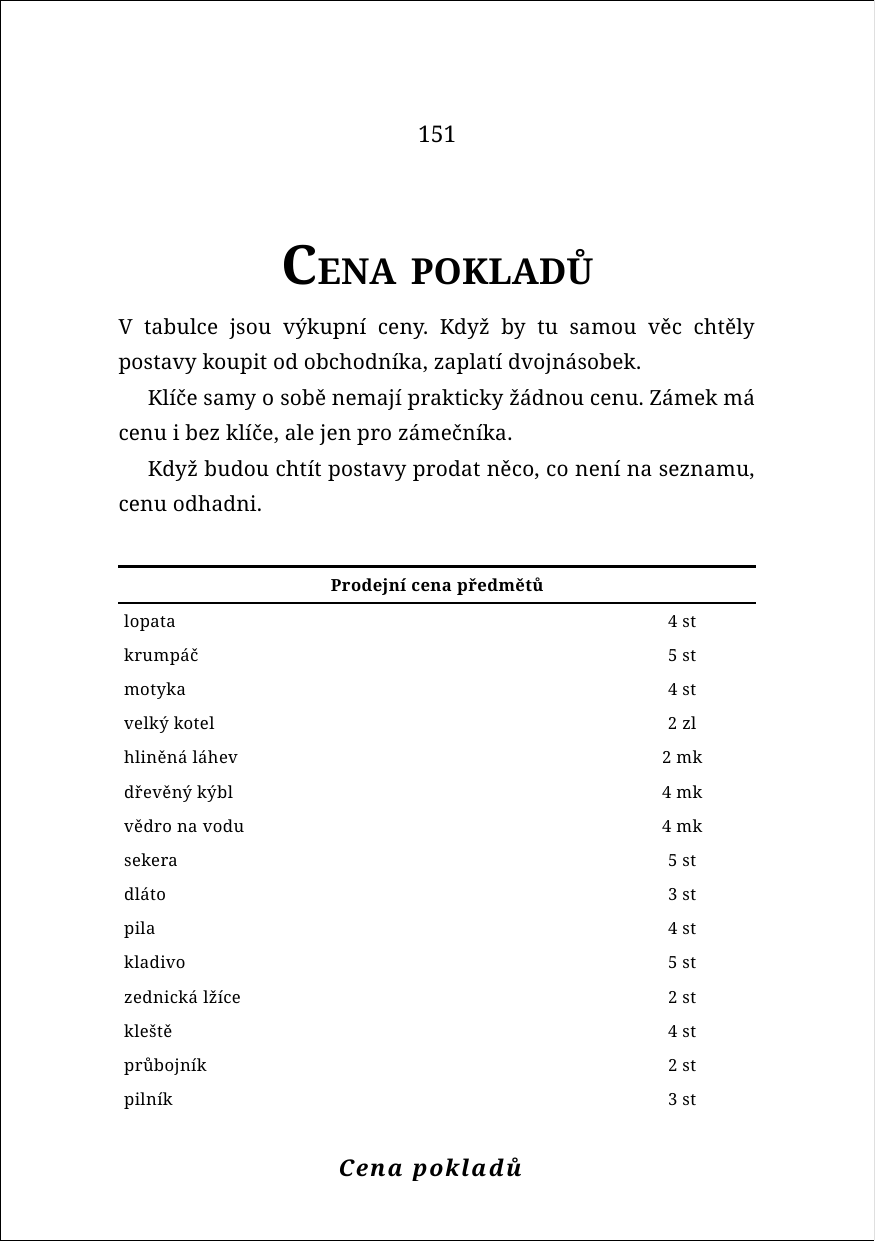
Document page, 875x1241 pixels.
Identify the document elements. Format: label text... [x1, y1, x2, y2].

table_cell lopata [118, 604, 608, 638]
table_cell pila [118, 911, 608, 945]
table_cell sekera [118, 843, 608, 877]
table_cell krumpáč [118, 638, 608, 672]
table_cell 2 zl [608, 706, 756, 740]
table_cell 5 st [608, 945, 756, 979]
table_cell 2 mk [608, 740, 756, 774]
table_cell hliněná láhev [118, 740, 608, 774]
table_cell kladivo [118, 945, 608, 979]
table_cell 4 mk [608, 775, 756, 809]
table_cell průbojník [118, 1048, 608, 1082]
table_cell 3 st [608, 1082, 756, 1116]
table_cell 5 st [608, 843, 756, 877]
table_cell 4 st [608, 672, 756, 706]
table_cell 4 mk [608, 809, 756, 843]
table_header Prodejní cena předmětů [118, 568, 756, 602]
subtitle Cena pokladů [118, 226, 756, 300]
table_cell vědro na vodu [118, 809, 608, 843]
table_cell motyka [118, 672, 608, 706]
table_cell 2 st [608, 980, 756, 1014]
table_cell kleště [118, 1014, 608, 1048]
text V tabulce jsou výkupní ceny. Když by tu samou věc chtěly postavy koupit od obchodníka, zaplatí dvojnásobek. Klíče samy o⁠ sobě nemají prakticky žádnou cenu. Zámek má cenu i bez klíče, ale jen pro zámečníka. Když budou chtít postavy prodat něco, co není na seznamu, cenu odhadni. [118, 312, 756, 518]
table_cell 4 st [608, 604, 756, 638]
table_cell dřevěný kýbl [118, 775, 608, 809]
table_cell velký kotel [118, 706, 608, 740]
table_cell 4 st [608, 911, 756, 945]
table_cell zednická lžíce [118, 980, 608, 1014]
table_cell 4 st [608, 1014, 756, 1048]
table_cell pilník [118, 1082, 608, 1116]
table_cell 2 st [608, 1048, 756, 1082]
table_cell 3 st [608, 877, 756, 911]
table_cell 5 st [608, 638, 756, 672]
table_cell dláto [118, 877, 608, 911]
